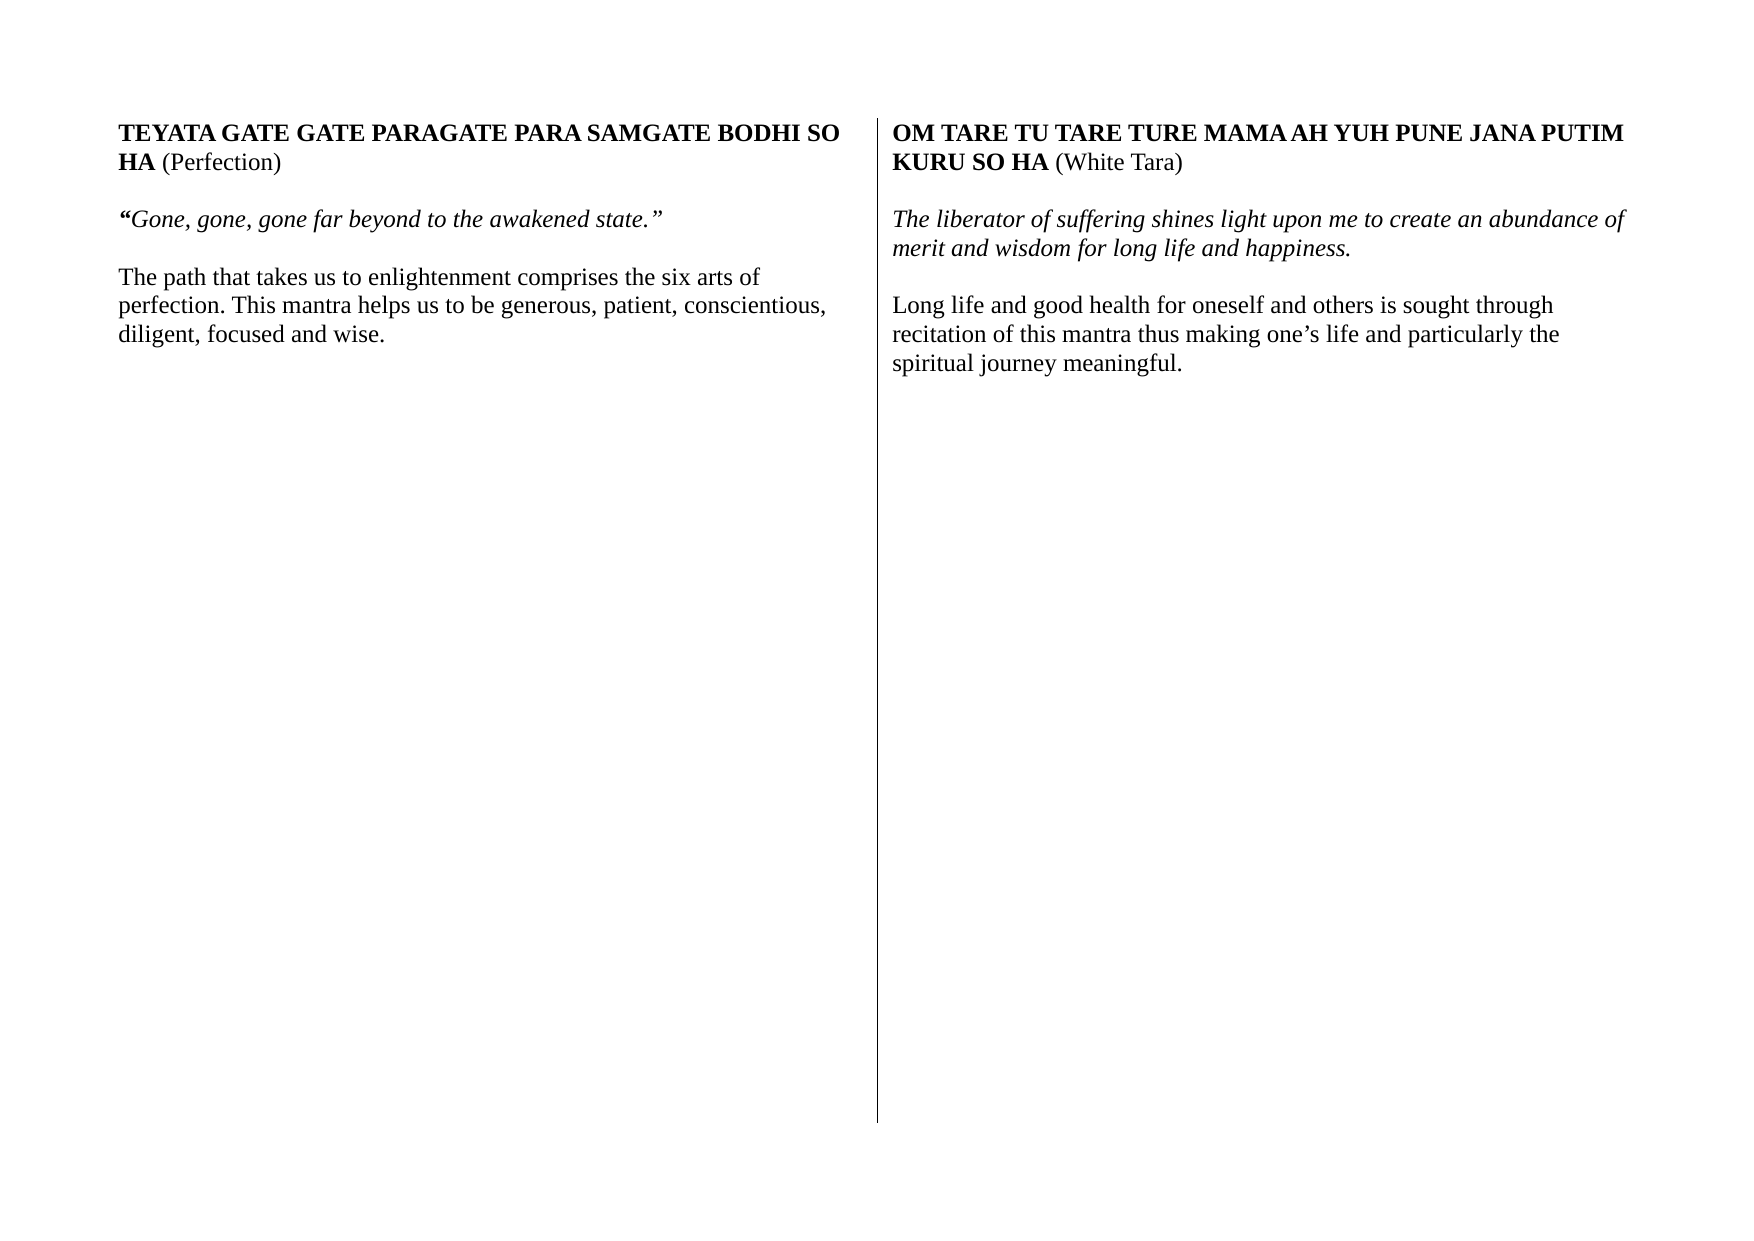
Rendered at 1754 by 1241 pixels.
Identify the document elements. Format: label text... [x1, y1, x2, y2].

text “Gone, gone, gone far beyond to the awakened state.” [118, 204, 862, 233]
text Long life and good health for oneself and others is sought through recitation of this mantra thus making one’s life and particularly the spiritual journey meaningful. [892, 291, 1636, 377]
text TEYATA GATE GATE PARAGATE PARA SAMGATE BODHI SO HA (Perfection) [118, 118, 862, 176]
text The path that takes us to enlightenment comprises the six arts of perfection. This mantra helps us to be generous, patient, conscientious, diligent, focused and wise. [118, 262, 862, 348]
text OM TARE TU TARE TURE MAMA AH YUH PUNE JANA PUTIM KURU SO HA (White Tara) [892, 118, 1636, 176]
text The liberator of suffering shines light upon me to create an abundance of merit and wisdom for long life and happiness. [892, 204, 1636, 262]
